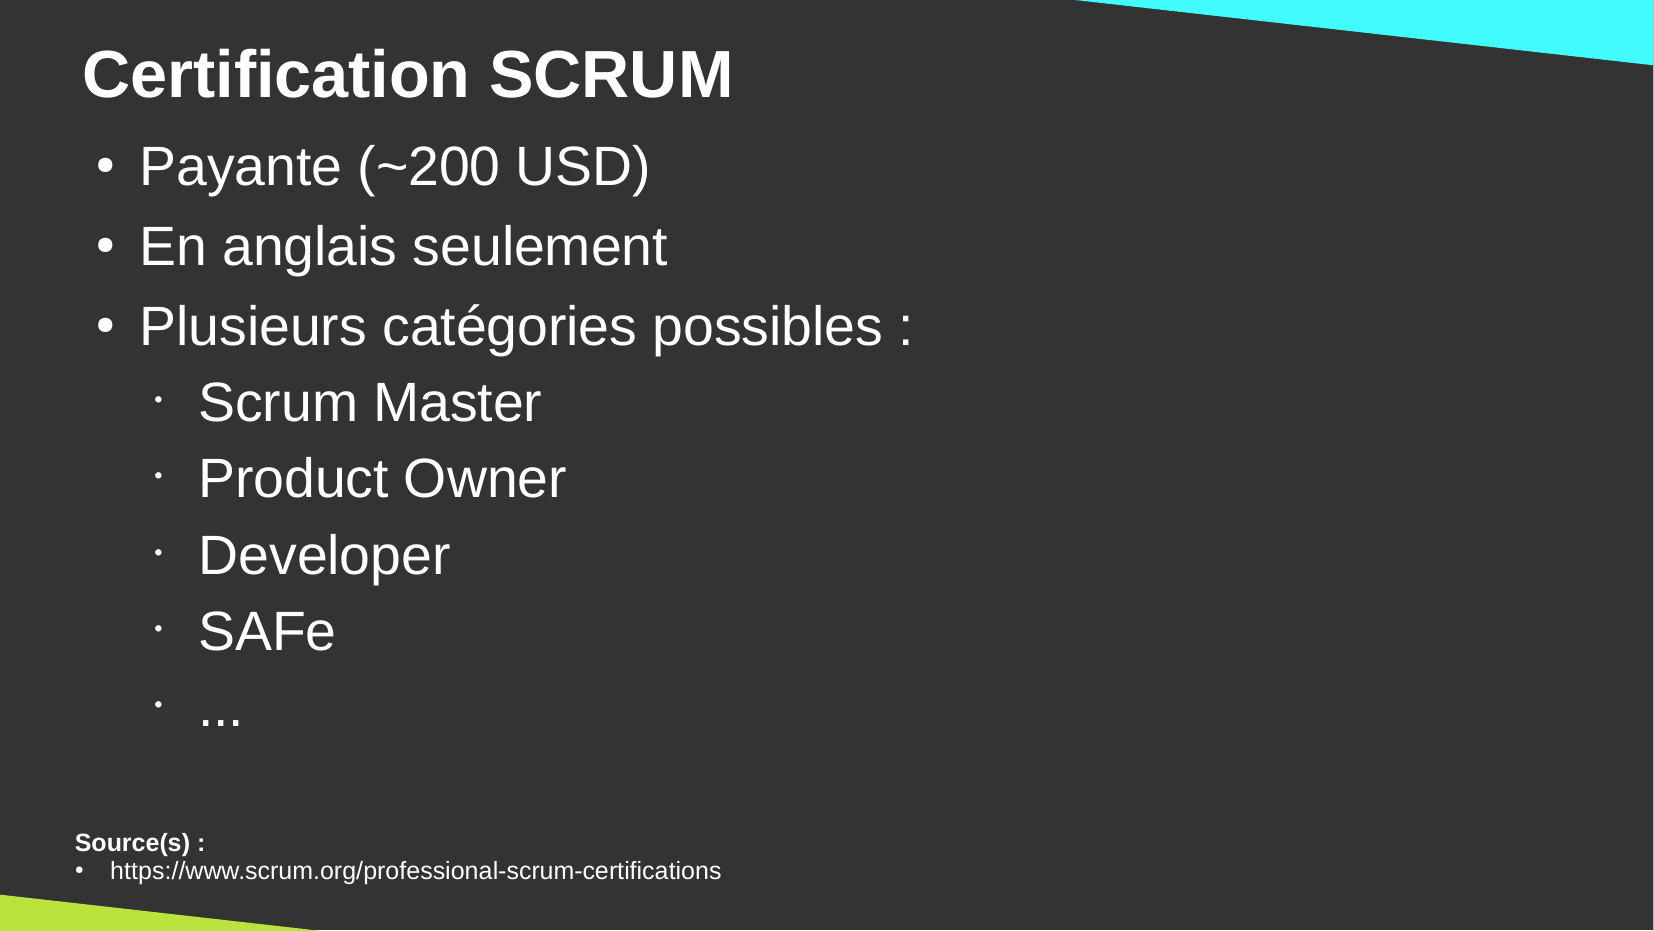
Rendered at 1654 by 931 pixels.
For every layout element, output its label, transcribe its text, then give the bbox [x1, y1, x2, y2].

title Certification SCRUM [82, 37, 1571, 122]
text_box [1075, 0, 1654, 66]
text_box Source(s) : https://www.scrum.org/professional-scrum-certifications [60, 821, 1546, 921]
list Payante (~200 USD) En anglais seulement Plusieurs catégories possibles : Scrum Master Product Owner Developer SAFe ... [80, 135, 1605, 745]
text_box [0, 894, 322, 931]
